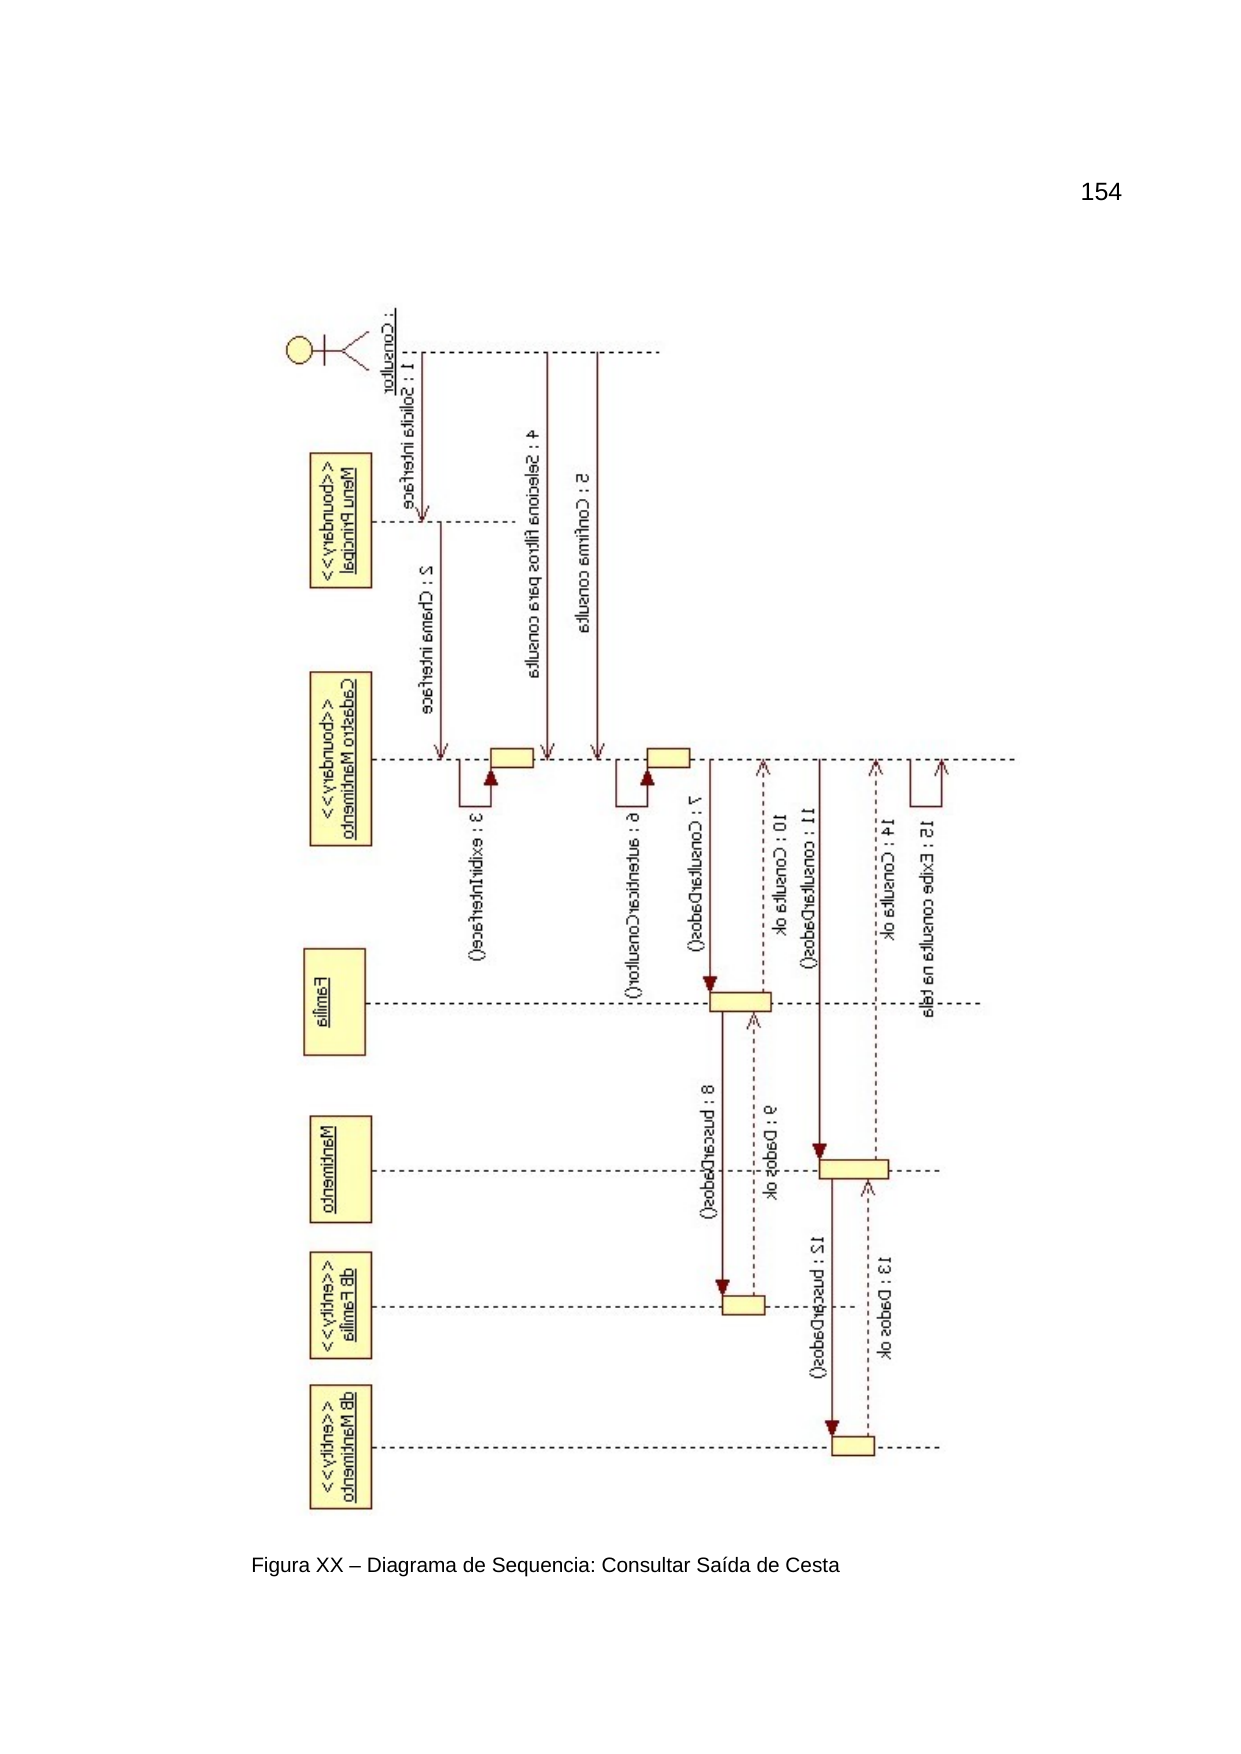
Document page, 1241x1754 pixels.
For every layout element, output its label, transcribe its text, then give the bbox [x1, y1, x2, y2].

text Figura XX – Diagrama de Sequencia: Consultar Saída de Cesta [177, 1541, 1122, 1577]
picture [252, 265, 1047, 1541]
